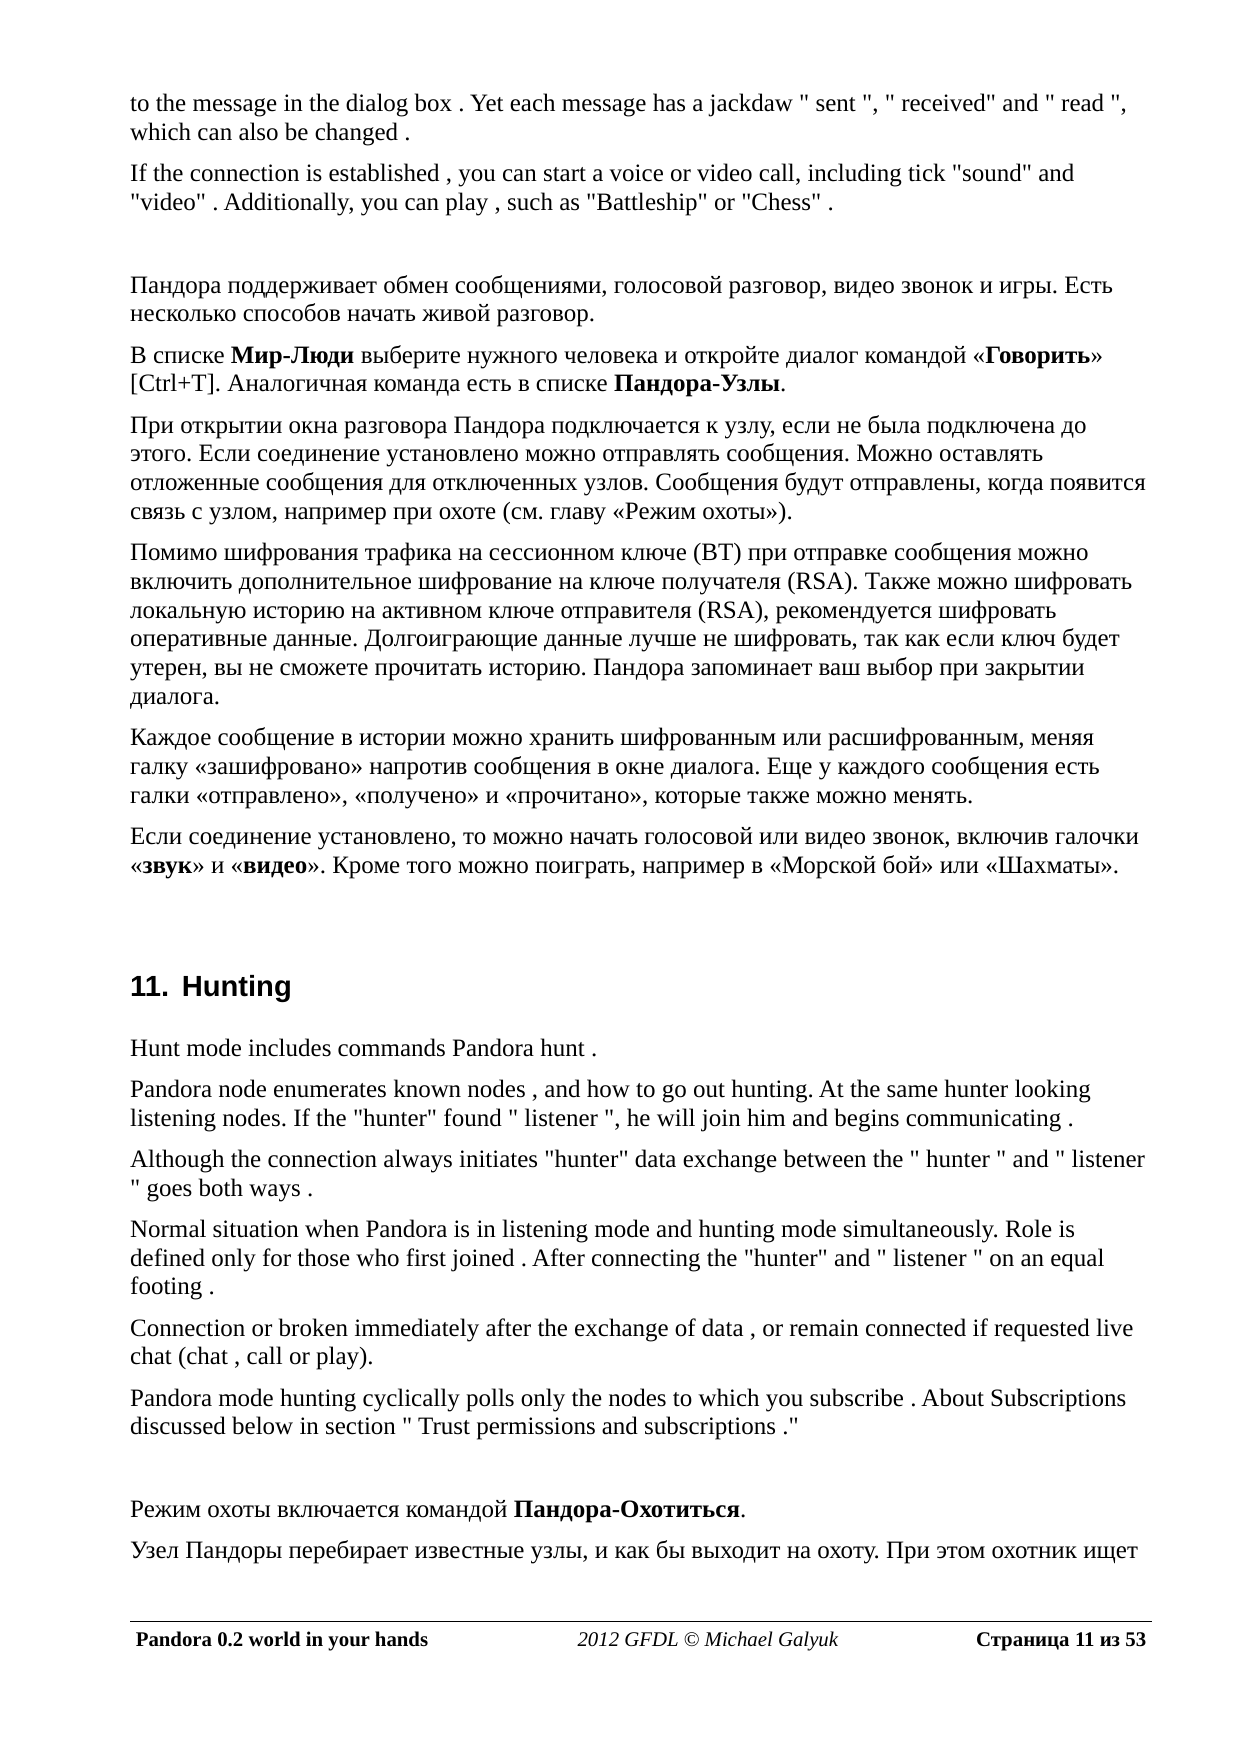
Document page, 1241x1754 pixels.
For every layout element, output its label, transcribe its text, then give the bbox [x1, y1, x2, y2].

text Если соединение установлено, то можно начать голосовой или видео звонок, включив галочки «звук» и «видео». Кроме того можно поиграть, например в «Морской бой» или «Шахматы». [130, 821, 1152, 878]
subtitle Hunting [130, 969, 1152, 1002]
text Hunt mode includes commands Pandora hunt . [130, 1033, 1152, 1061]
text Пандора поддерживает обмен сообщениями, голосовой разговор, видео звонок и игры. Есть несколько способов начать живой разговор. [130, 270, 1152, 327]
text If the connection is established , you can start a voice or video call, including tick "sound" and "video" . Additionally, you can play , such as "Battleship" or "Chess" . [130, 158, 1152, 216]
text Режим охоты включается командой Пандора-Охотиться. [130, 1494, 1152, 1523]
text В списке Мир-Люди выберите нужного человека и откройте диалог командой «Говорить» [Ctrl+T]. Аналогичная команда есть в списке Пандора-Узлы. [130, 340, 1152, 397]
text Узел Пандоры перебирает известные узлы, и как бы выходит на охоту. При этом охотник ищет [130, 1535, 1152, 1564]
text Каждое сообщение в истории можно хранить шифрованным или расшифрованным, меняя галку «зашифровано» напротив сообщения в окне диалога. Еще у каждого сообщения есть галки «отправлено», «получено» и «прочитано», которые также можно менять. [130, 722, 1152, 808]
text Pandora node enumerates known nodes , and how to go out hunting. At the same hunter looking listening nodes. If the "hunter" found " listener ", he will join him and begins communicating . [130, 1074, 1152, 1131]
text to the message in the dialog box . Yet each message has a jackdaw " sent ", " received" and " read ", which can also be changed . [130, 88, 1152, 146]
text Normal situation when Pandora is in listening mode and hunting mode simultaneously. Role is defined only for those who first joined . After connecting the "hunter" and " listener " on an equal footing . [130, 1214, 1152, 1300]
text Помимо шифрования трафика на сессионном ключе (BT) при отправке сообщения можно включить дополнительное шифрование на ключе получателя (RSA). Также можно шифровать локальную историю на активном ключе отправителя (RSA), рекомендуется шифровать оперативные данные. Долгоиграющие данные лучше не шифровать, так как если ключ будет утерен, вы не сможете прочитать историю. Пандора запоминает ваш выбор при закрытии диалога. [130, 537, 1152, 710]
text При открытии окна разговора Пандора подключается к узлу, если не была подключена до этого. Если соединение установлено можно отправлять сообщения. Можно оставлять отложенные сообщения для отключенных узлов. Сообщения будут отправлены, когда появится связь с узлом, например при охоте (см. главу «Режим охоты»). [130, 410, 1152, 525]
text Pandora mode hunting cyclically polls only the nodes to which you subscribe . About Subscriptions discussed below in section " Trust permissions and subscriptions ." [130, 1383, 1152, 1440]
text Although the connection always initiates "hunter" data exchange between the " hunter " and " listener " goes both ways . [130, 1144, 1152, 1201]
text Connection or broken immediately after the exchange of data , or remain connected if requested live chat (chat , call or play). [130, 1313, 1152, 1370]
